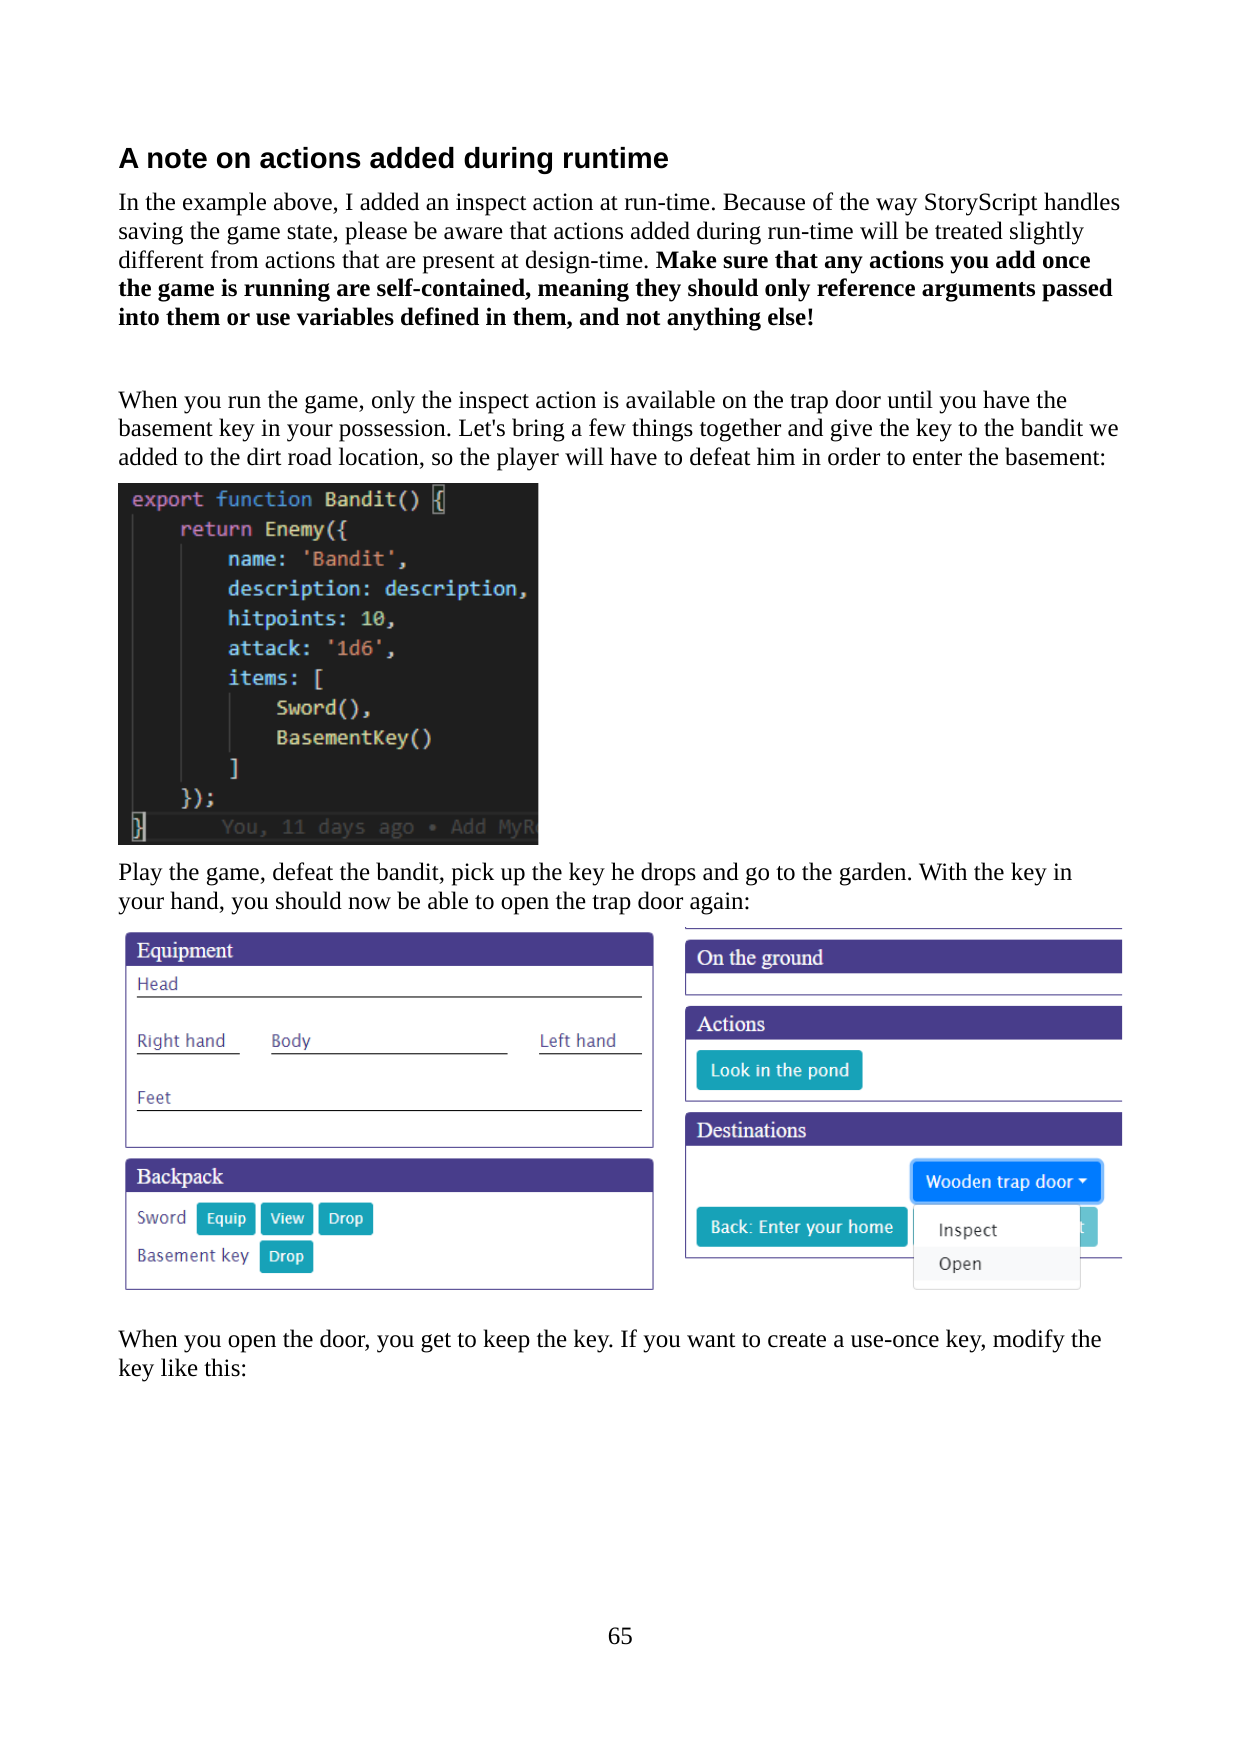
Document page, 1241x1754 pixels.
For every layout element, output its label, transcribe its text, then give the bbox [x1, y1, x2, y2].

text When you run the game, only the inspect action is available on the trap door until you have the basement key in your possession. Let's bring a few things together and give the key to the bandit we added to the dirt road location, so the player will have to defeat him in order to enter the basement: [118, 385, 1122, 471]
text In the example above, I added an inspect action at run-time. Because of the way StoryScript handles saving the game state, please be aware that actions added during run-time will be treated slightly different from actions that are present at design-time. Make sure that any actions you add once the game is running are self-contained, meaning they should only reference arguments passed into them or use variables defined in them, and not anything else! [118, 187, 1122, 331]
subtitle A note on actions added during runtime [118, 141, 1122, 175]
text When you open the door, you get to keep the key. If you want to create a use-once key, modify the key like this: [118, 1324, 1122, 1382]
text Play the game, defeat the bandit, pick up the key he drops and go to the garden. With the key in your hand, you should now be able to open the trap door again: [118, 857, 1122, 914]
